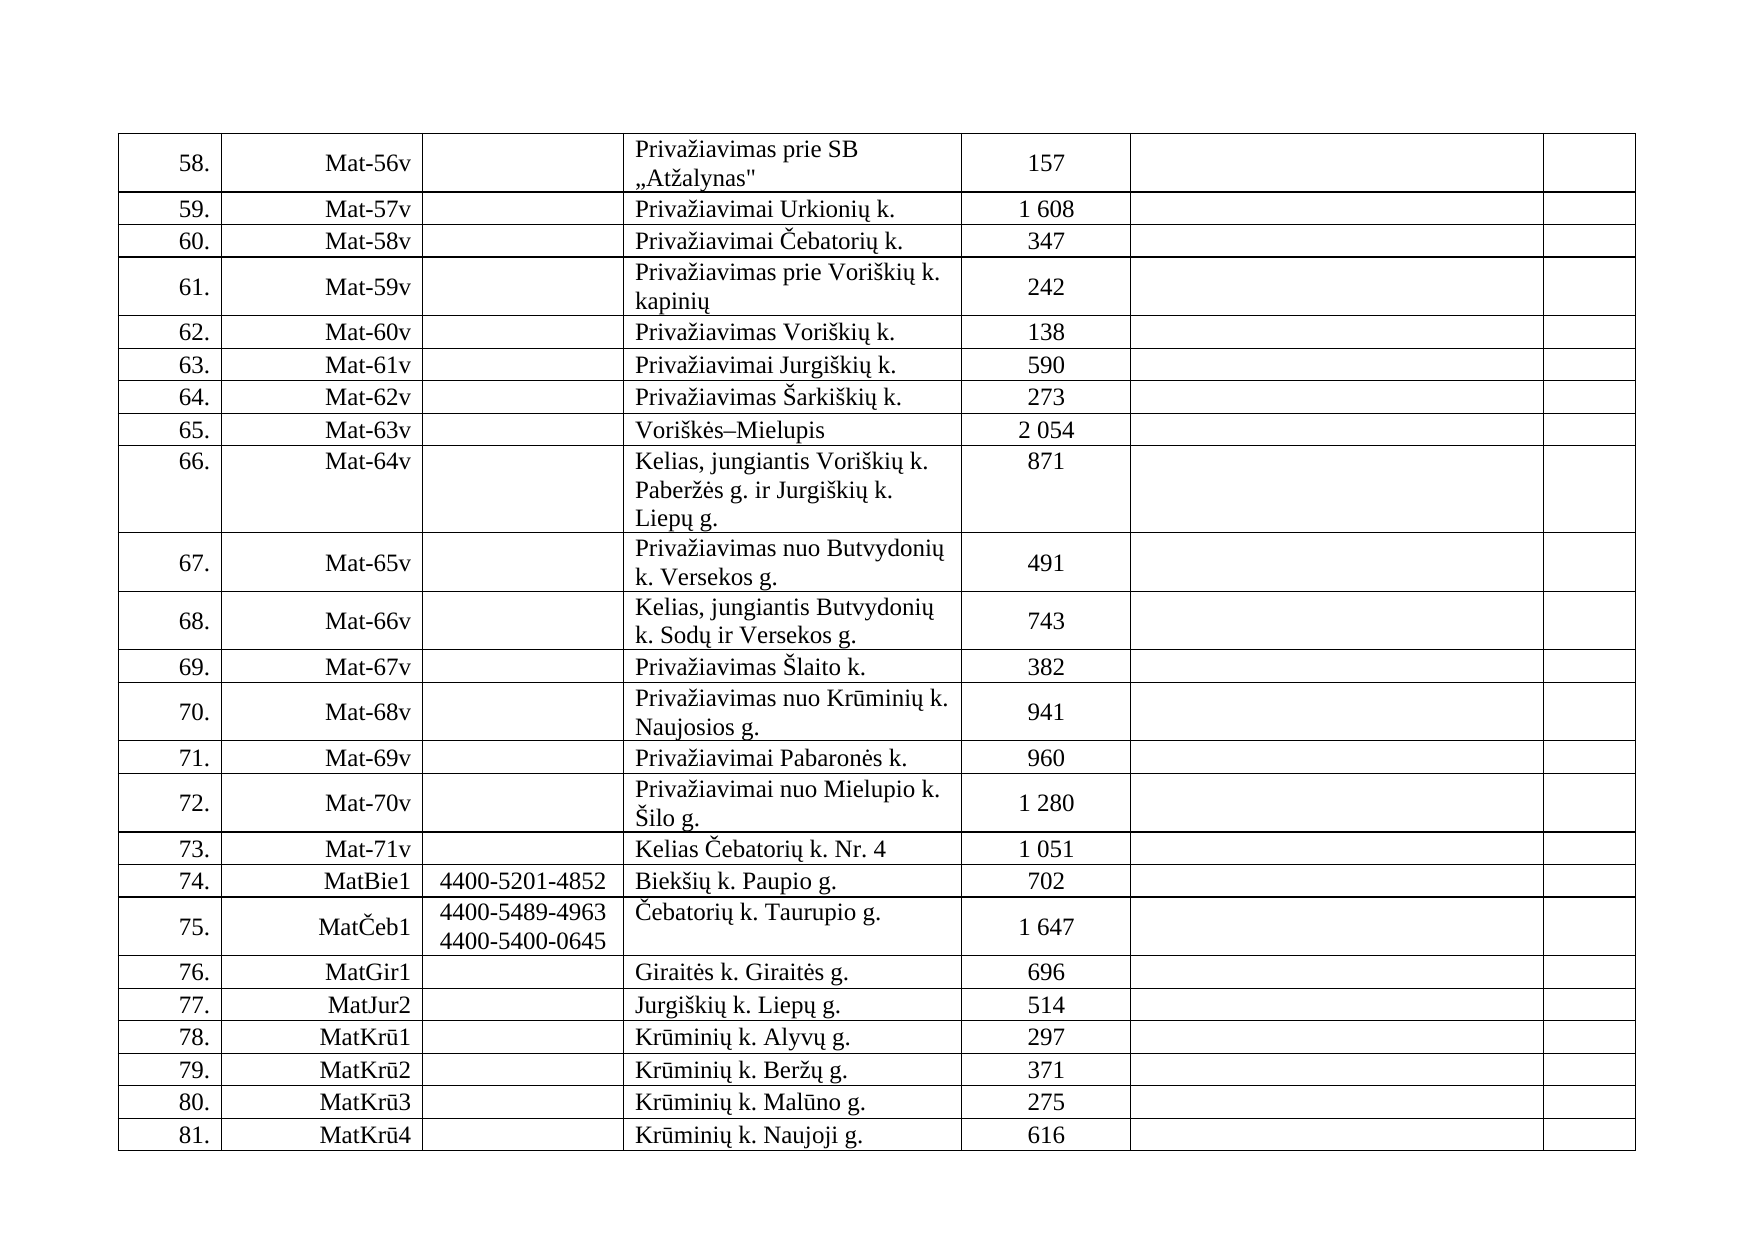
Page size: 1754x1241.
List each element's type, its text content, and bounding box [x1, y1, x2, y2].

table_cell Krūminių k. Malūno g. [624, 1086, 961, 1117]
table_cell [1131, 592, 1543, 649]
table_cell Mat-66v [222, 592, 422, 649]
table_cell [423, 1119, 623, 1150]
table_cell Mat-60v [222, 316, 422, 347]
table_cell [1544, 1054, 1635, 1085]
table_cell Mat-56v [222, 134, 422, 191]
table_cell Kelias, jungiantis Butvydonių k. Sodų ir Versekos g. [624, 592, 961, 649]
table_cell Mat-69v [222, 741, 422, 773]
table_cell 67. [119, 533, 221, 591]
table_cell 75. [119, 898, 221, 955]
table_cell Mat-63v [222, 414, 422, 445]
table_cell 382 [962, 650, 1130, 682]
table_cell 157 [962, 134, 1130, 191]
table_cell [423, 1054, 623, 1085]
table_cell [1131, 1021, 1543, 1052]
table_cell Privažiavimas Šlaito k. [624, 650, 961, 682]
table_cell [1544, 865, 1635, 896]
table_cell 81. [119, 1119, 221, 1150]
table_cell [1544, 533, 1635, 591]
table_cell 702 [962, 865, 1130, 896]
table_cell 871 [962, 446, 1130, 532]
table_cell Giraitės k. Giraitės g. [624, 956, 961, 987]
table_cell 2 054 [962, 414, 1130, 445]
table_cell [423, 989, 623, 1020]
table_cell Privažiavimas Šarkiškių k. [624, 381, 961, 412]
table_cell [1131, 1086, 1543, 1117]
table_cell [1544, 592, 1635, 649]
table_cell [1544, 193, 1635, 224]
table_cell Mat-71v [222, 833, 422, 864]
table_cell Privažiavimai Urkionių k. [624, 193, 961, 224]
table_cell Jurgiškių k. Liepų g. [624, 989, 961, 1020]
table_cell Privažiavimai nuo Mielupio k. Šilo g. [624, 774, 961, 831]
table_cell 514 [962, 989, 1130, 1020]
table_cell 74. [119, 865, 221, 896]
table_cell [423, 650, 623, 682]
table_cell Mat-59v [222, 258, 422, 315]
table_cell [1544, 1021, 1635, 1052]
table_cell [423, 225, 623, 256]
table_cell [1131, 956, 1543, 987]
table_cell [423, 414, 623, 445]
table_cell 743 [962, 592, 1130, 649]
table_cell 616 [962, 1119, 1130, 1150]
table_cell [1131, 316, 1543, 347]
table_cell [1544, 316, 1635, 347]
table_cell Privažiavimas nuo Butvydonių k. Versekos g. [624, 533, 961, 591]
table_cell 1 051 [962, 833, 1130, 864]
table_cell [1131, 193, 1543, 224]
table_cell [423, 533, 623, 591]
table_cell [423, 1021, 623, 1052]
table_cell Mat-61v [222, 349, 422, 380]
table_cell Mat-64v [222, 446, 422, 532]
table_cell MatKrū3 [222, 1086, 422, 1117]
table_cell Krūminių k. Beržų g. [624, 1054, 961, 1085]
table_cell [1544, 414, 1635, 445]
table_cell 590 [962, 349, 1130, 380]
table_cell 79. [119, 1054, 221, 1085]
table_cell 4400-5201-4852 [423, 865, 623, 896]
table_cell 58. [119, 134, 221, 191]
table_cell [423, 193, 623, 224]
table_cell [1544, 1119, 1635, 1150]
table_cell [1544, 349, 1635, 380]
table_cell [423, 134, 623, 191]
table_cell 297 [962, 1021, 1130, 1052]
table_cell 65. [119, 414, 221, 445]
table_cell Voriškės–Mielupis [624, 414, 961, 445]
table_cell Kelias Čebatorių k. Nr. 4 [624, 833, 961, 864]
table_cell Mat-68v [222, 683, 422, 740]
table_cell [1544, 898, 1635, 955]
table_cell 275 [962, 1086, 1130, 1117]
table_cell 59. [119, 193, 221, 224]
table_cell MatČeb1 [222, 898, 422, 955]
table_cell [1544, 1086, 1635, 1117]
table_cell [1131, 741, 1543, 773]
table_cell [1544, 258, 1635, 315]
table_cell Privažiavimai Čebatorių k. [624, 225, 961, 256]
table_cell Mat-57v [222, 193, 422, 224]
table_cell Privažiavimas nuo Krūminių k. Naujosios g. [624, 683, 961, 740]
table_cell [423, 446, 623, 532]
table_cell [1544, 989, 1635, 1020]
table_cell Privažiavimas Voriškių k. [624, 316, 961, 347]
table_cell Privažiavimai Jurgiškių k. [624, 349, 961, 380]
table_cell [423, 349, 623, 380]
table_cell 78. [119, 1021, 221, 1052]
table_cell Mat-70v [222, 774, 422, 831]
table_cell 138 [962, 316, 1130, 347]
table_cell Mat-65v [222, 533, 422, 591]
table_cell [1544, 446, 1635, 532]
table_cell [1131, 865, 1543, 896]
table_cell Čebatorių k. Taurupio g. [624, 898, 961, 955]
table_cell Mat-67v [222, 650, 422, 682]
table_cell [423, 833, 623, 864]
table_cell 1 280 [962, 774, 1130, 831]
table_cell Mat-62v [222, 381, 422, 412]
table_cell [1131, 414, 1543, 445]
table_cell Krūminių k. Naujoji g. [624, 1119, 961, 1150]
table_cell [423, 683, 623, 740]
table_cell Privažiavimas prie SB „Atžalynas" [624, 134, 961, 191]
table_cell 491 [962, 533, 1130, 591]
table_cell [423, 774, 623, 831]
table_cell [1544, 741, 1635, 773]
table_cell [423, 956, 623, 987]
table_cell [1131, 446, 1543, 532]
table_cell [1131, 833, 1543, 864]
table_cell Biekšių k. Paupio g. [624, 865, 961, 896]
table_cell [423, 381, 623, 412]
table_cell MatBie1 [222, 865, 422, 896]
table_cell [423, 316, 623, 347]
table_cell Mat-58v [222, 225, 422, 256]
table_cell 69. [119, 650, 221, 682]
table_cell [1131, 533, 1543, 591]
table_cell [1544, 956, 1635, 987]
table_cell Krūminių k. Alyvų g. [624, 1021, 961, 1052]
table_cell 70. [119, 683, 221, 740]
table_cell [1544, 833, 1635, 864]
table_cell MatJur2 [222, 989, 422, 1020]
table_cell 63. [119, 349, 221, 380]
table_cell [1131, 1119, 1543, 1150]
table_cell 60. [119, 225, 221, 256]
table_cell [1544, 225, 1635, 256]
table_cell [1131, 381, 1543, 412]
table_cell 80. [119, 1086, 221, 1117]
table_cell 960 [962, 741, 1130, 773]
table_cell [1131, 225, 1543, 256]
table_cell MatKrū1 [222, 1021, 422, 1052]
table_cell [1544, 683, 1635, 740]
table_cell 371 [962, 1054, 1130, 1085]
table_cell 62. [119, 316, 221, 347]
table_cell [1131, 989, 1543, 1020]
table_cell 4400-5489-4963 4400-5400-0645 [423, 898, 623, 955]
table_cell [1131, 349, 1543, 380]
table_cell MatKrū4 [222, 1119, 422, 1150]
table_cell [423, 592, 623, 649]
table_cell Kelias, jungiantis Voriškių k. Paberžės g. ir Jurgiškių k. Liepų g. [624, 446, 961, 532]
table_cell MatGir1 [222, 956, 422, 987]
table_cell 72. [119, 774, 221, 831]
table_cell [1544, 774, 1635, 831]
table_cell [1131, 134, 1543, 191]
table_cell [1544, 134, 1635, 191]
table_cell 68. [119, 592, 221, 649]
table_cell 64. [119, 381, 221, 412]
table_cell 1 647 [962, 898, 1130, 955]
table_cell [423, 258, 623, 315]
table_cell 242 [962, 258, 1130, 315]
table_cell [1131, 898, 1543, 955]
table_cell 347 [962, 225, 1130, 256]
table_cell 76. [119, 956, 221, 987]
table_cell 73. [119, 833, 221, 864]
table_cell [423, 1086, 623, 1117]
table_cell [1131, 258, 1543, 315]
table_cell 77. [119, 989, 221, 1020]
table_cell 273 [962, 381, 1130, 412]
table_cell [1131, 650, 1543, 682]
table_cell [1544, 381, 1635, 412]
table_cell [1131, 774, 1543, 831]
table_cell MatKrū2 [222, 1054, 422, 1085]
table_cell Privažiavimai Pabaronės k. [624, 741, 961, 773]
table_cell [423, 741, 623, 773]
table_cell 941 [962, 683, 1130, 740]
table_cell [1131, 683, 1543, 740]
table_cell [1544, 650, 1635, 682]
table_cell 61. [119, 258, 221, 315]
table_cell 71. [119, 741, 221, 773]
table_cell 696 [962, 956, 1130, 987]
table_cell 66. [119, 446, 221, 532]
table_cell Privažiavimas prie Voriškių k. kapinių [624, 258, 961, 315]
table_cell [1131, 1054, 1543, 1085]
table_cell 1 608 [962, 193, 1130, 224]
